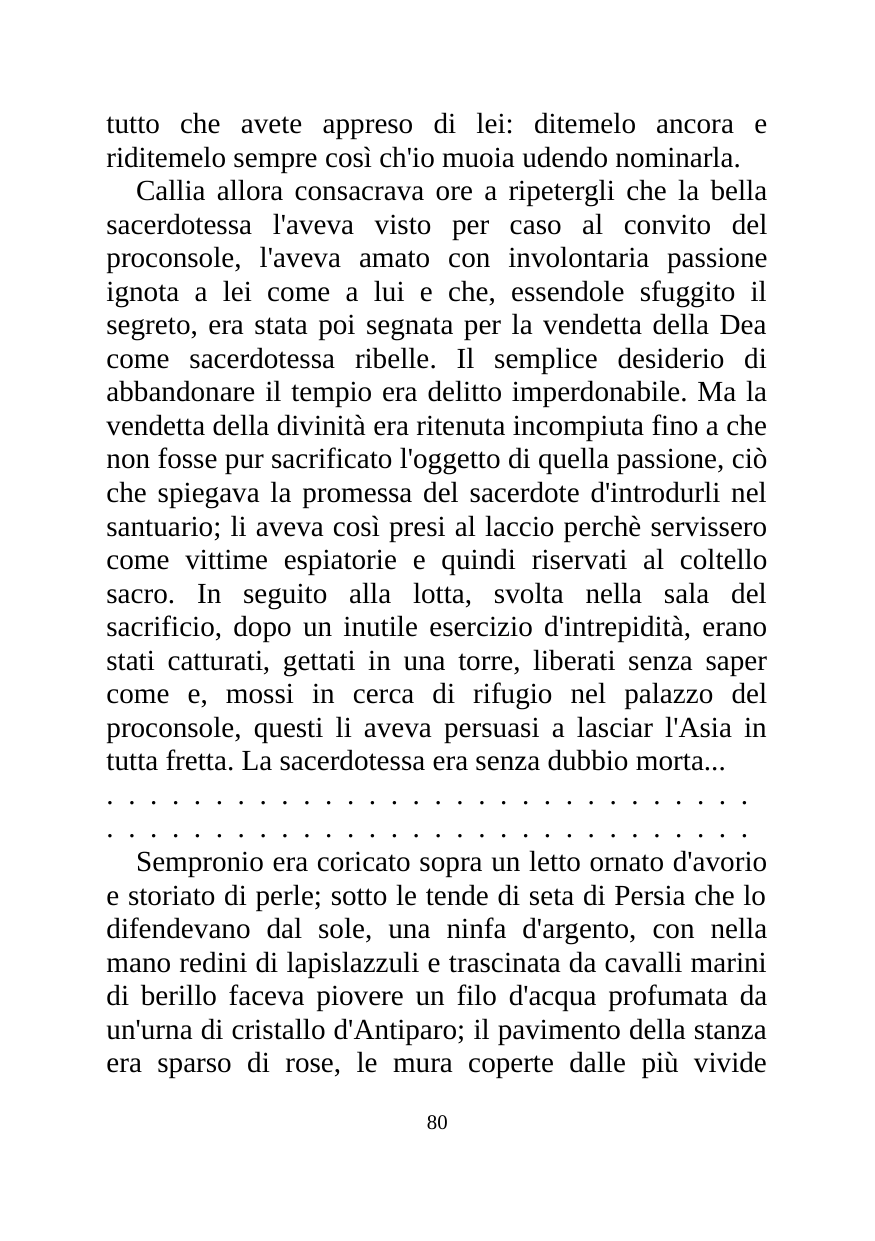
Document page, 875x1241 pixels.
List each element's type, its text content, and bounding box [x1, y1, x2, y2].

text Callia allora consacrava ore a ripetergli che la bella sacerdotessa l'aveva visto per caso al convito del proconsole, l'aveva amato con involontaria passione ignota a lei come a lui e che, essendole sfuggito il segreto, era stata poi segnata per la vendetta della Dea come sacerdotessa ribelle. Il semplice desiderio di abbandonare il tempio era delitto imperdonabile. Ma la vendetta della divinità era ritenuta incompiuta fino a che non fosse pur sacrificato l'oggetto di quella passione, ciò che spiegava la promessa del sacerdote d'introdurli nel santuario; li aveva così presi al laccio perchè servissero come vittime espiatorie e quindi riservati al coltello sacro. In seguito alla lotta, svolta nella sala del sacrificio, dopo un inutile esercizio d'intrepidità, erano stati catturati, gettati in una torre, liberati senza saper come e, mossi in cerca di rifugio nel palazzo del proconsole, questi li aveva persuasi a lasciar l'Asia in tutta fretta. La sacerdotessa era senza dubbio morta... [106, 173, 768, 777]
text tutto che avete appreso di lei: ditemelo ancora e riditemelo sempre così ch'io muoia udendo nominarla. [106, 106, 768, 173]
text Sempronio era coricato sopra un letto ornato d'avorio e storiato di perle; sotto le tende di seta di Persia che lo difendevano dal sole, una ninfa d'argento, con nella mano redini di lapislazzuli e trascinata da cavalli marini di berillo faceva piovere un filo d'acqua profumata da un'urna di cristallo d'Antiparo; il pavimento della stanza era sparso di rose, le mura coperte dalle più vivide [106, 844, 768, 1079]
text . . . . . . . . . . . . . . . . . . . . . . . . . . . . . . [106, 777, 768, 811]
text . . . . . . . . . . . . . . . . . . . . . . . . . . . . . . [106, 811, 768, 844]
